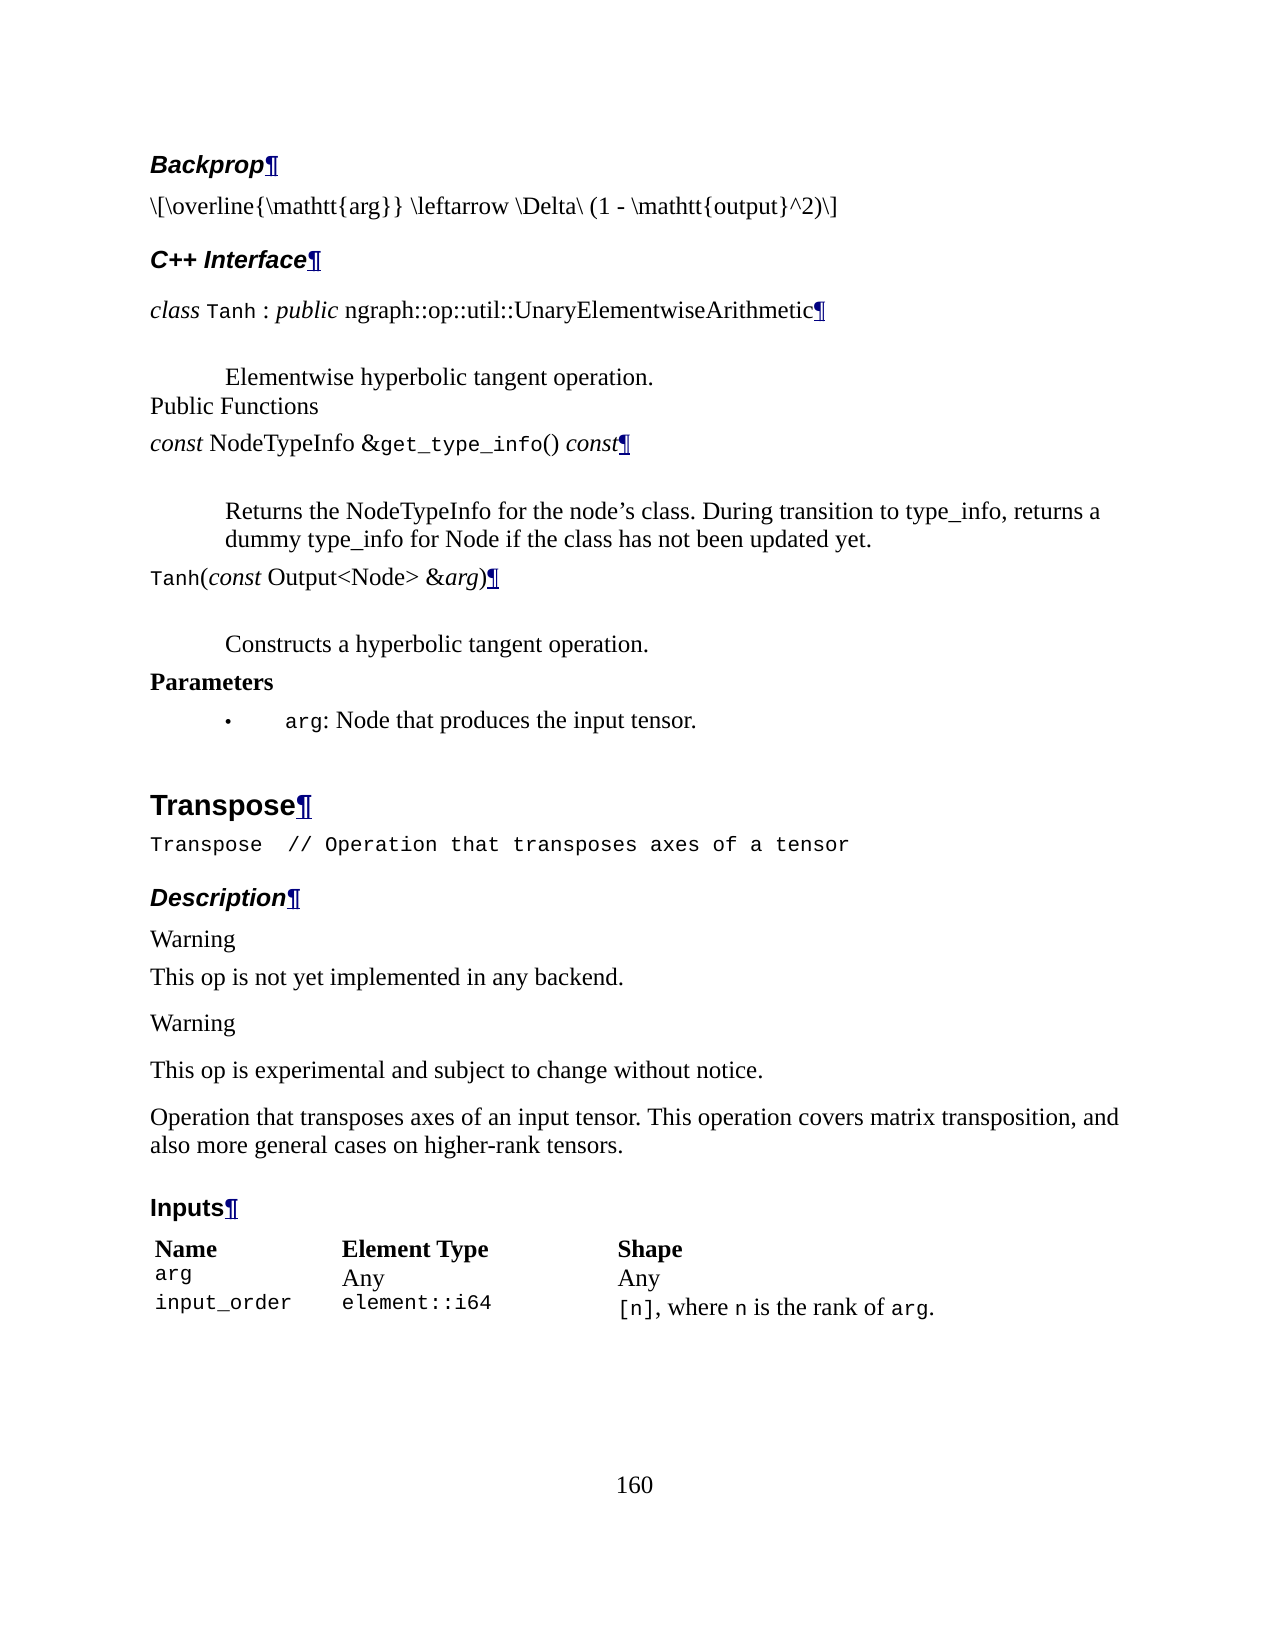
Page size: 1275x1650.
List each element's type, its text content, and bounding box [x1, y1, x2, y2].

subtitle Transpose¶ [150, 788, 1125, 822]
text Warning [150, 1008, 1125, 1037]
list arg: Node that produces the input tensor. [225, 705, 1125, 734]
text \[\overline{\mathtt{arg}} \leftarrow \Delta\ (1 - \mathtt{output}^2)\] [150, 191, 1125, 220]
text class Tanh : public ngraph::op::util::UnaryElementwiseArithmetic¶ [150, 295, 1125, 353]
text Operation that transposes axes of an input tensor. This operation covers matrix transposition, and also more general cases on higher-rank tensors. [150, 1102, 1125, 1159]
text Parameters [150, 667, 1125, 696]
table_header Name [150, 1234, 337, 1263]
table_cell element::i64 [337, 1292, 613, 1321]
table_cell Any [613, 1263, 1125, 1292]
text Returns the NodeTypeInfo for the node’s class. During transition to type_info, returns a dummy type_info for Node if the class has not been updated yet. [225, 496, 1125, 553]
subtitle Description¶ [150, 883, 1125, 912]
text const NodeTypeInfo &get_type_info() const¶ [150, 428, 1125, 487]
table_cell [n], where n is the rank of arg. [613, 1292, 1125, 1321]
text Transpose // Operation that transposes axes of a tensor [150, 834, 1125, 858]
text This op is not yet implemented in any backend. [150, 962, 1125, 991]
text Warning [150, 924, 1125, 953]
table_cell arg [150, 1263, 337, 1292]
text Tanh(const Output<Node> &arg)¶ [150, 562, 1125, 621]
subtitle C++ Interface¶ [150, 245, 1125, 273]
table_cell Any [337, 1263, 613, 1292]
text Public Functions [150, 391, 1125, 419]
table_cell input_order [150, 1292, 337, 1321]
subtitle Inputs¶ [150, 1193, 1125, 1222]
table_header Shape [613, 1234, 1125, 1263]
subtitle Backprop¶ [150, 150, 1125, 178]
text Elementwise hyperbolic tangent operation. [225, 362, 1125, 391]
text Constructs a hyperbolic tangent operation. [225, 629, 1125, 658]
table_header Element Type [337, 1234, 613, 1263]
text This op is experimental and subject to change without notice. [150, 1055, 1125, 1084]
